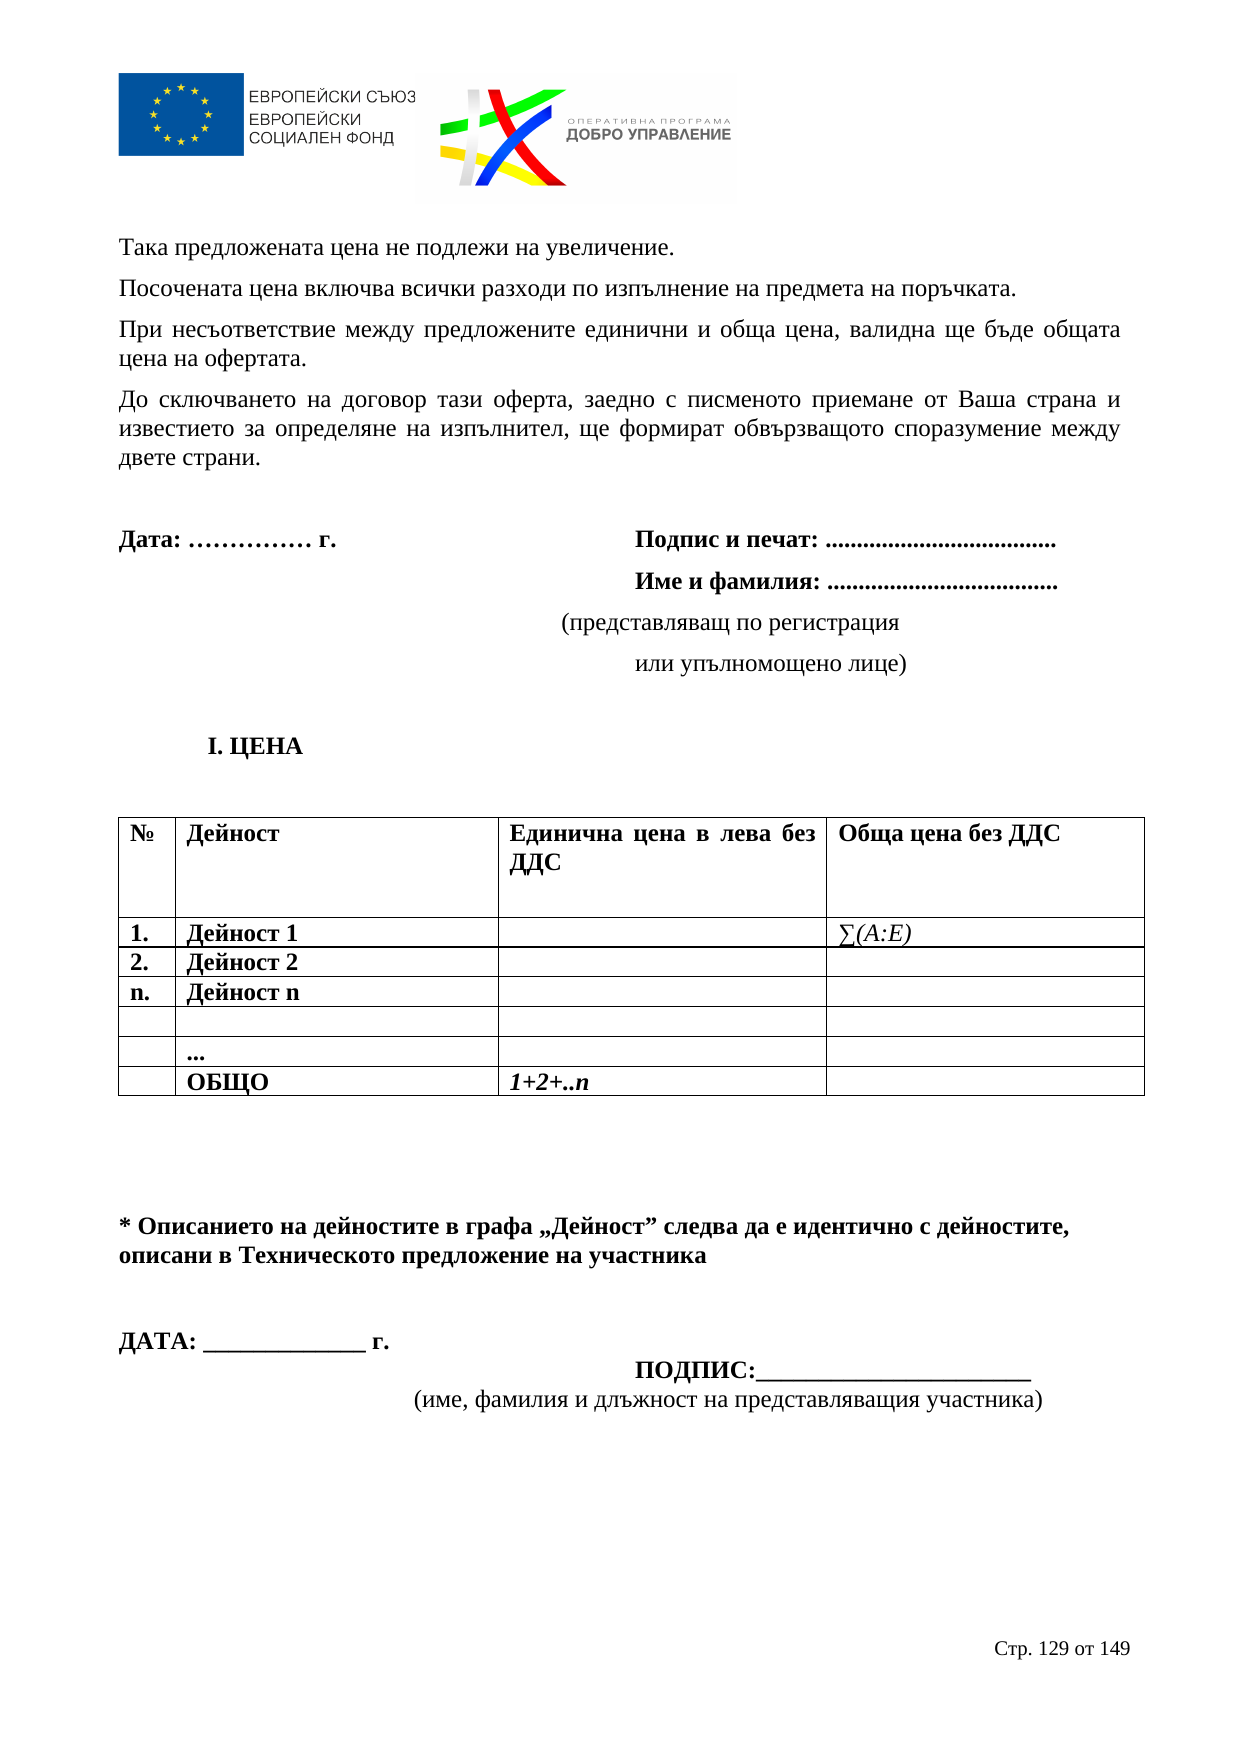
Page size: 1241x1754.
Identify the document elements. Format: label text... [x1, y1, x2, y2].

table_cell [499, 1037, 826, 1066]
text Посочената цена включва всички разходи по изпълнение на предмета на поръчката. [118, 273, 1122, 302]
table_cell 2. [119, 948, 175, 976]
text Така предложената цена не подлежи на увеличение. [118, 232, 1122, 261]
table_cell [499, 948, 826, 976]
text Дата: …………… г. Подпис и печат: ..................................... [118, 524, 1122, 553]
table_header Обща цена без ДДС [827, 818, 1144, 917]
table_cell ОБЩО [176, 1067, 498, 1095]
text * Описанието на дейностите в графа „Дейност” следва да е идентично с дейностите, описани в Техническото предложение на участника [118, 1211, 1122, 1269]
table_cell 1. [119, 918, 175, 946]
table_cell ... [176, 1037, 498, 1066]
table_cell [119, 1007, 175, 1036]
table_cell Дейност 1 [176, 918, 498, 946]
table_cell [827, 1037, 1144, 1066]
text (име, фамилия и длъжност на представляващия участника) [118, 1384, 1122, 1413]
table_cell [827, 1007, 1144, 1036]
text До сключването на договор тази оферта, заедно с писменото приемане от Ваша страна и известието за определяне на изпълнител, ще формират обвързващото споразумение между двете страни. [118, 384, 1122, 471]
table_cell [499, 918, 826, 946]
table_cell Дейност n [176, 977, 498, 1006]
table_cell [499, 1007, 826, 1036]
table_cell 1+2+..n [499, 1067, 826, 1095]
table_cell [119, 1067, 175, 1095]
text или упълномощено лице) [118, 648, 1122, 677]
table_cell Дейност 2 [176, 948, 498, 976]
table_header № [119, 818, 175, 917]
table_cell [827, 948, 1144, 976]
table_cell [176, 1007, 498, 1036]
table_cell [499, 977, 826, 1006]
text Име и фамилия: ..................................... [118, 566, 1122, 594]
text При несъответствие между предложените единични и обща цена, валидна ще бъде общата цена на офертата. [118, 314, 1122, 372]
table_cell [827, 977, 1144, 1006]
text ДАТА: _____________ г. ПОДПИС:______________________ [118, 1326, 1122, 1384]
table_cell [119, 1037, 175, 1066]
text І. ЦЕНА [118, 731, 1122, 759]
table_cell ∑(A:Е) [827, 918, 1144, 946]
table_header Дейност [176, 818, 498, 917]
table_cell [827, 1067, 1144, 1095]
table_header Единична цена в лева без ДДС [499, 818, 826, 917]
text (представляващ по регистрация [118, 607, 1122, 636]
table_cell n. [119, 977, 175, 1006]
